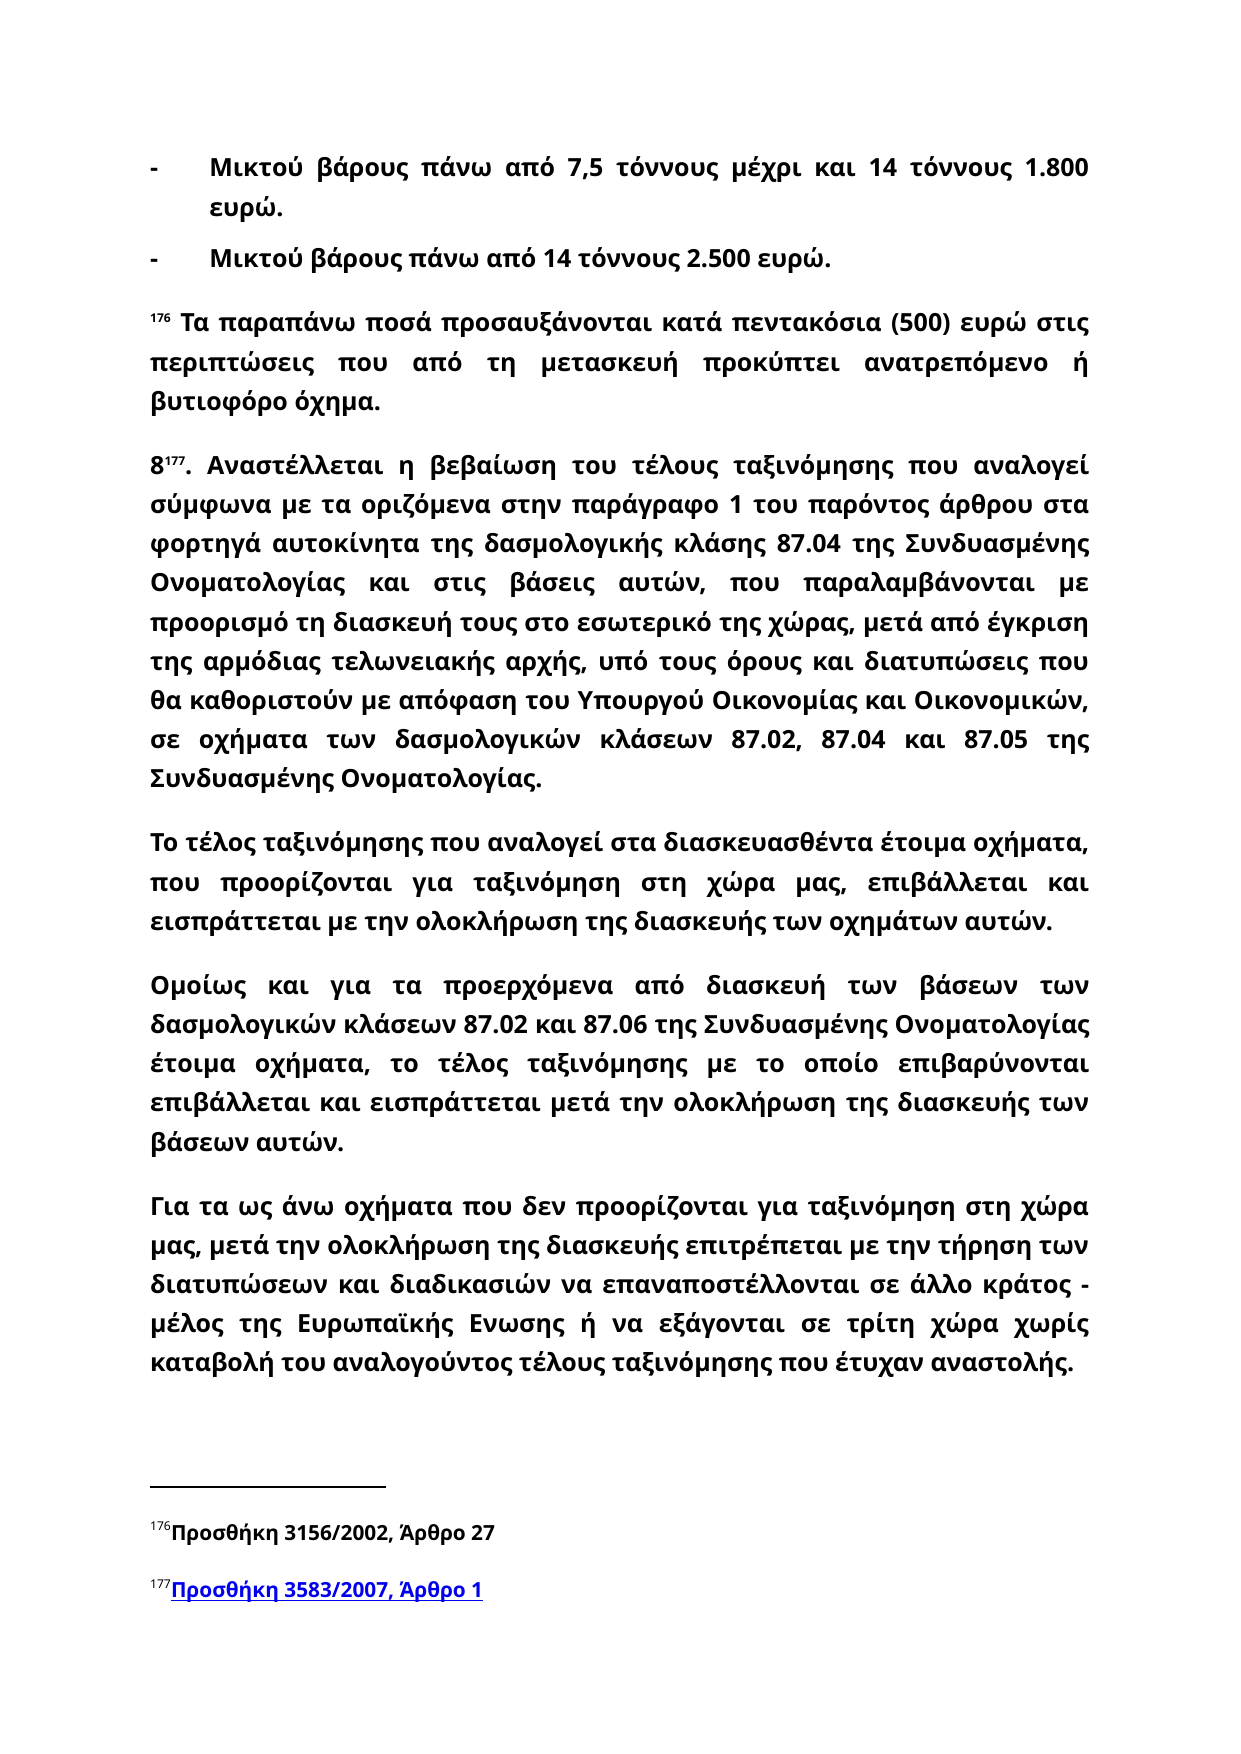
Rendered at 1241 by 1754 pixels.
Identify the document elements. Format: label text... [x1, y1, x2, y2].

text Για τα ως άνω οχήματα που δεν προορίζονται για ταξινόμηση στη χώρα μας, μετά την ολοκλήρωση της διασκευής επιτρέπεται με την τήρηση των διατυπώσεων και διαδικασιών να επαναποστέλλονται σε άλλο κράτος - μέλος της Ευρωπαϊκής Ενωσης ή να εξάγονται σε τρίτη χώρα χωρίς καταβολή του αναλογούντος τέλους ταξινόμησης που έτυχαν αναστολής. [150, 1188, 1090, 1379]
list - Μικτού βάρους πάνω από 14 τόννους 2.500 ευρώ. [150, 241, 1090, 275]
text 8. Αναστέλλεται η βεβαίωση του τέλους ταξινόμησης που αναλογεί σύμφωνα με τα οριζόμενα στην παράγραφο 1 του παρόντος άρθρου στα φορτηγά αυτοκίνητα της δασμολογικής κλάσης 87.04 της Συνδυασμένης Ονοματολογίας και στις βάσεις αυτών, που παραλαμβάνονται με προορισμό τη διασκευή τους στο εσωτερικό της χώρας, μετά από έγκριση της αρμόδιας τελωνειακής αρχής, υπό τους όρους και διατυπώσεις που θα καθοριστούν με απόφαση του Υπουργού Οικονομίας και Οικονομικών, σε οχήματα των δασμολογικών κλάσεων 87.02, 87.04 και 87.05 της Συνδυασμένης Ονοματολογίας. [150, 447, 1090, 795]
text Προσθήκη 3156/2002, Άρθρο 27 [150, 1518, 1090, 1546]
list - Μικτού βάρους πάνω από 7,5 τόννους μέχρι και 14 τόννους 1.800 ευρώ. [150, 150, 1090, 223]
text Το τέλος ταξινόμησης που αναλογεί στα διασκευασθέντα έτοιμα οχήματα, που προορίζονται για ταξινόμηση στη χώρα μας, επιβάλλεται και εισπράττεται με την ολοκλήρωση της διασκευής των οχημάτων αυτών. [150, 825, 1090, 937]
text Τα παραπάνω ποσά προσαυξάνονται κατά πεντακόσια (500) ευρώ στις περιπτώσεις που από τη μετασκευή προκύπτει ανατρεπόμενο ή βυτιοφόρο όχημα. [150, 305, 1090, 417]
text Προσθήκη 3583/2007, Άρθρο 1 [150, 1576, 1090, 1604]
text Ομοίως και για τα προερχόμενα από διασκευή των βάσεων των δασμολογικών κλάσεων 87.02 και 87.06 της Συνδυασμένης Ονοματολογίας έτοιμα οχήματα, το τέλος ταξινόμησης με το οποίο επιβαρύνονται επιβάλλεται και εισπράττεται μετά την ολοκλήρωση της διασκευής των βάσεων αυτών. [150, 967, 1090, 1158]
